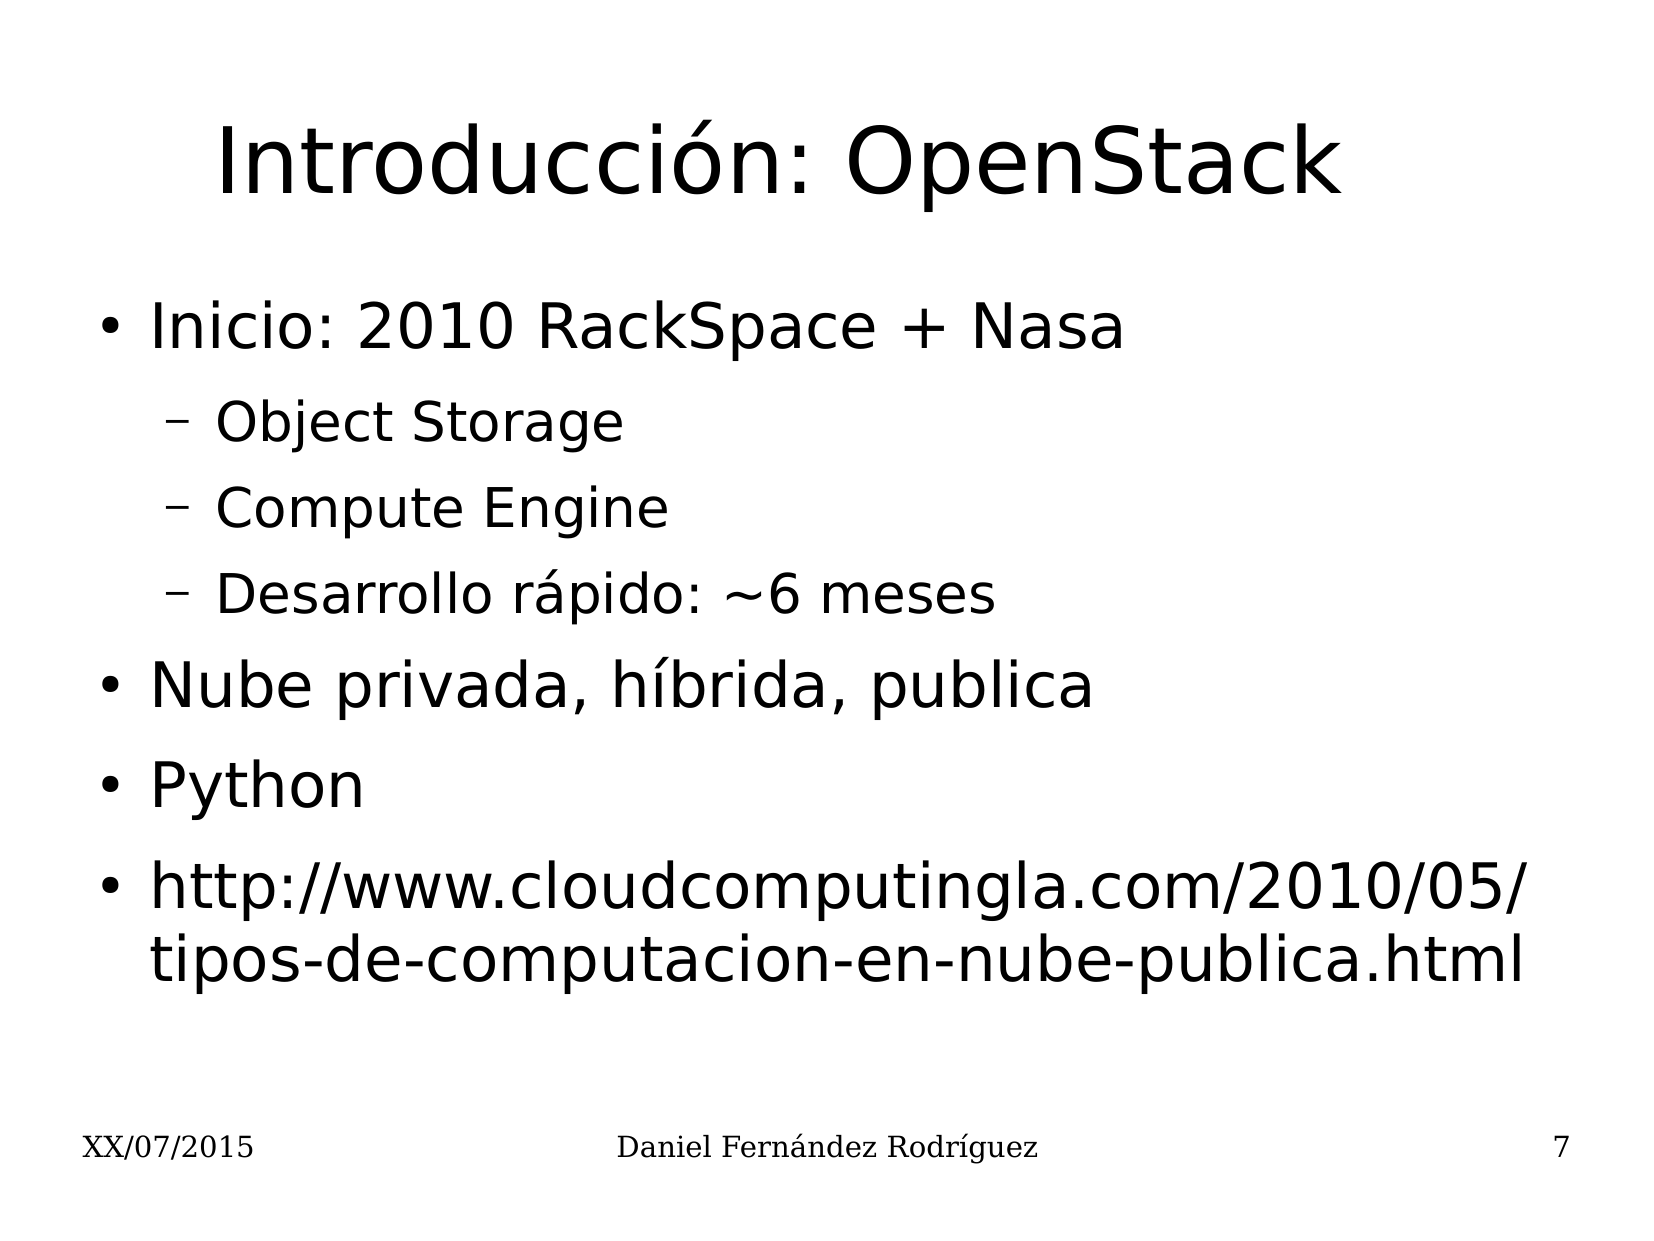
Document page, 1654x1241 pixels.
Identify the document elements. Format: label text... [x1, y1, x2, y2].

title Introducción: OpenStack [70, 99, 1489, 225]
list Inicio: 2010 RackSpace + Nasa Object Storage Compute Engine Desarrollo rápido: ~6 meses Nube privada, híbrida, publica Python http://www.cloudcomputingla.com/2010/05/tipos-de-computacion-en-nube-publica.html [82, 290, 1571, 1010]
